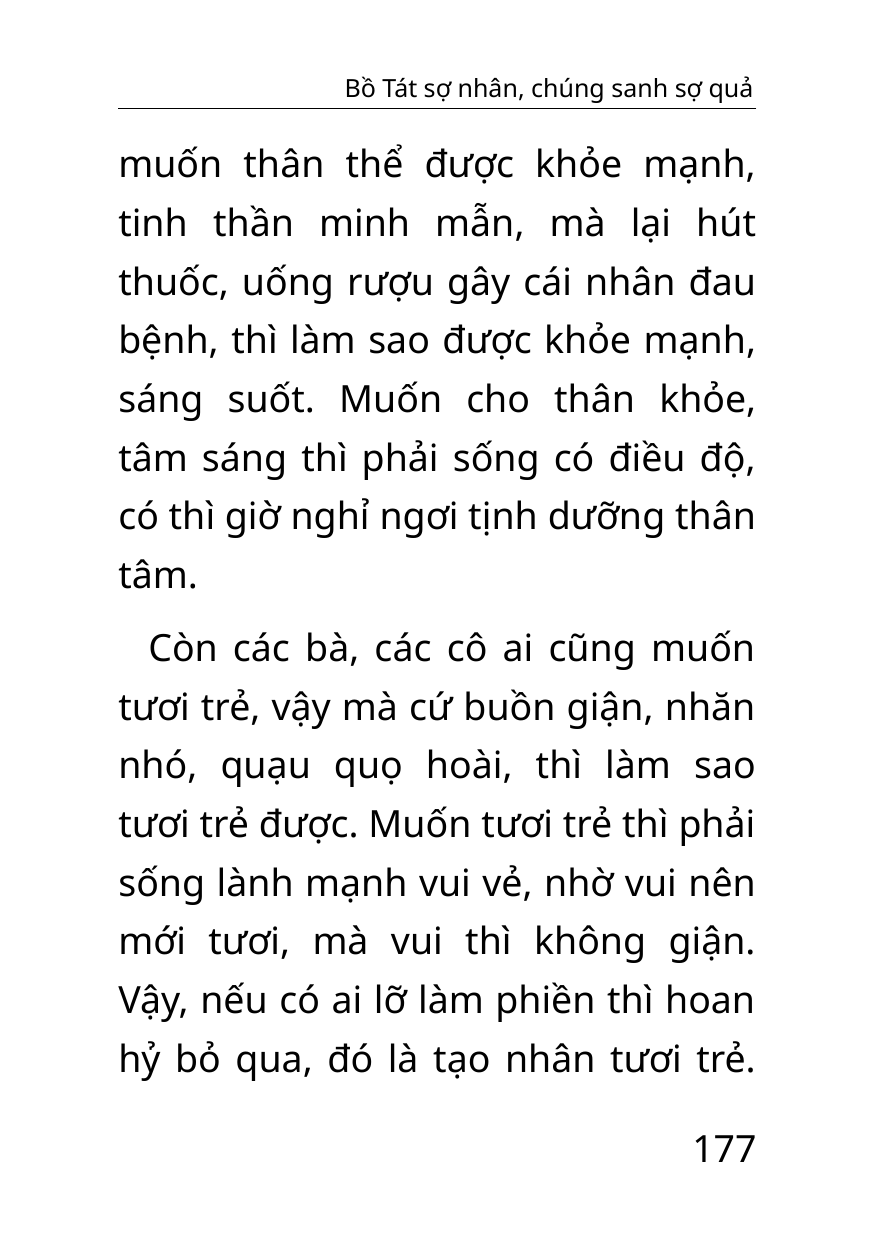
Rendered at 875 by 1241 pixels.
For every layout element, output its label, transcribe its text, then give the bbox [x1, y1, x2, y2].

text muốn thân thể được khỏe mạnh, tinh thần minh mẫn, mà lại hút thuốc, uống rượu gây cái nhân đau bệnh, thì làm sao được khỏe mạnh, sáng suốt. Muốn cho thân khỏe, tâm sáng thì phải sống có điều độ, có thì giờ nghỉ ngơi tịnh dưỡng thân tâm. [118, 138, 756, 599]
text Còn các bà, các cô ai cũng muốn tươi trẻ, vậy mà cứ buồn giận, nhăn nhó, quạu quọ hoài, thì làm sao tươi trẻ được. Muốn tươi trẻ thì phải sống lành mạnh vui vẻ, nhờ vui nên mới tươi, mà vui thì không giận. Vậy, nếu có ai lỡ làm phiền thì hoan hỷ bỏ qua, đó là tạo nhân tươi trẻ. [118, 621, 756, 1083]
